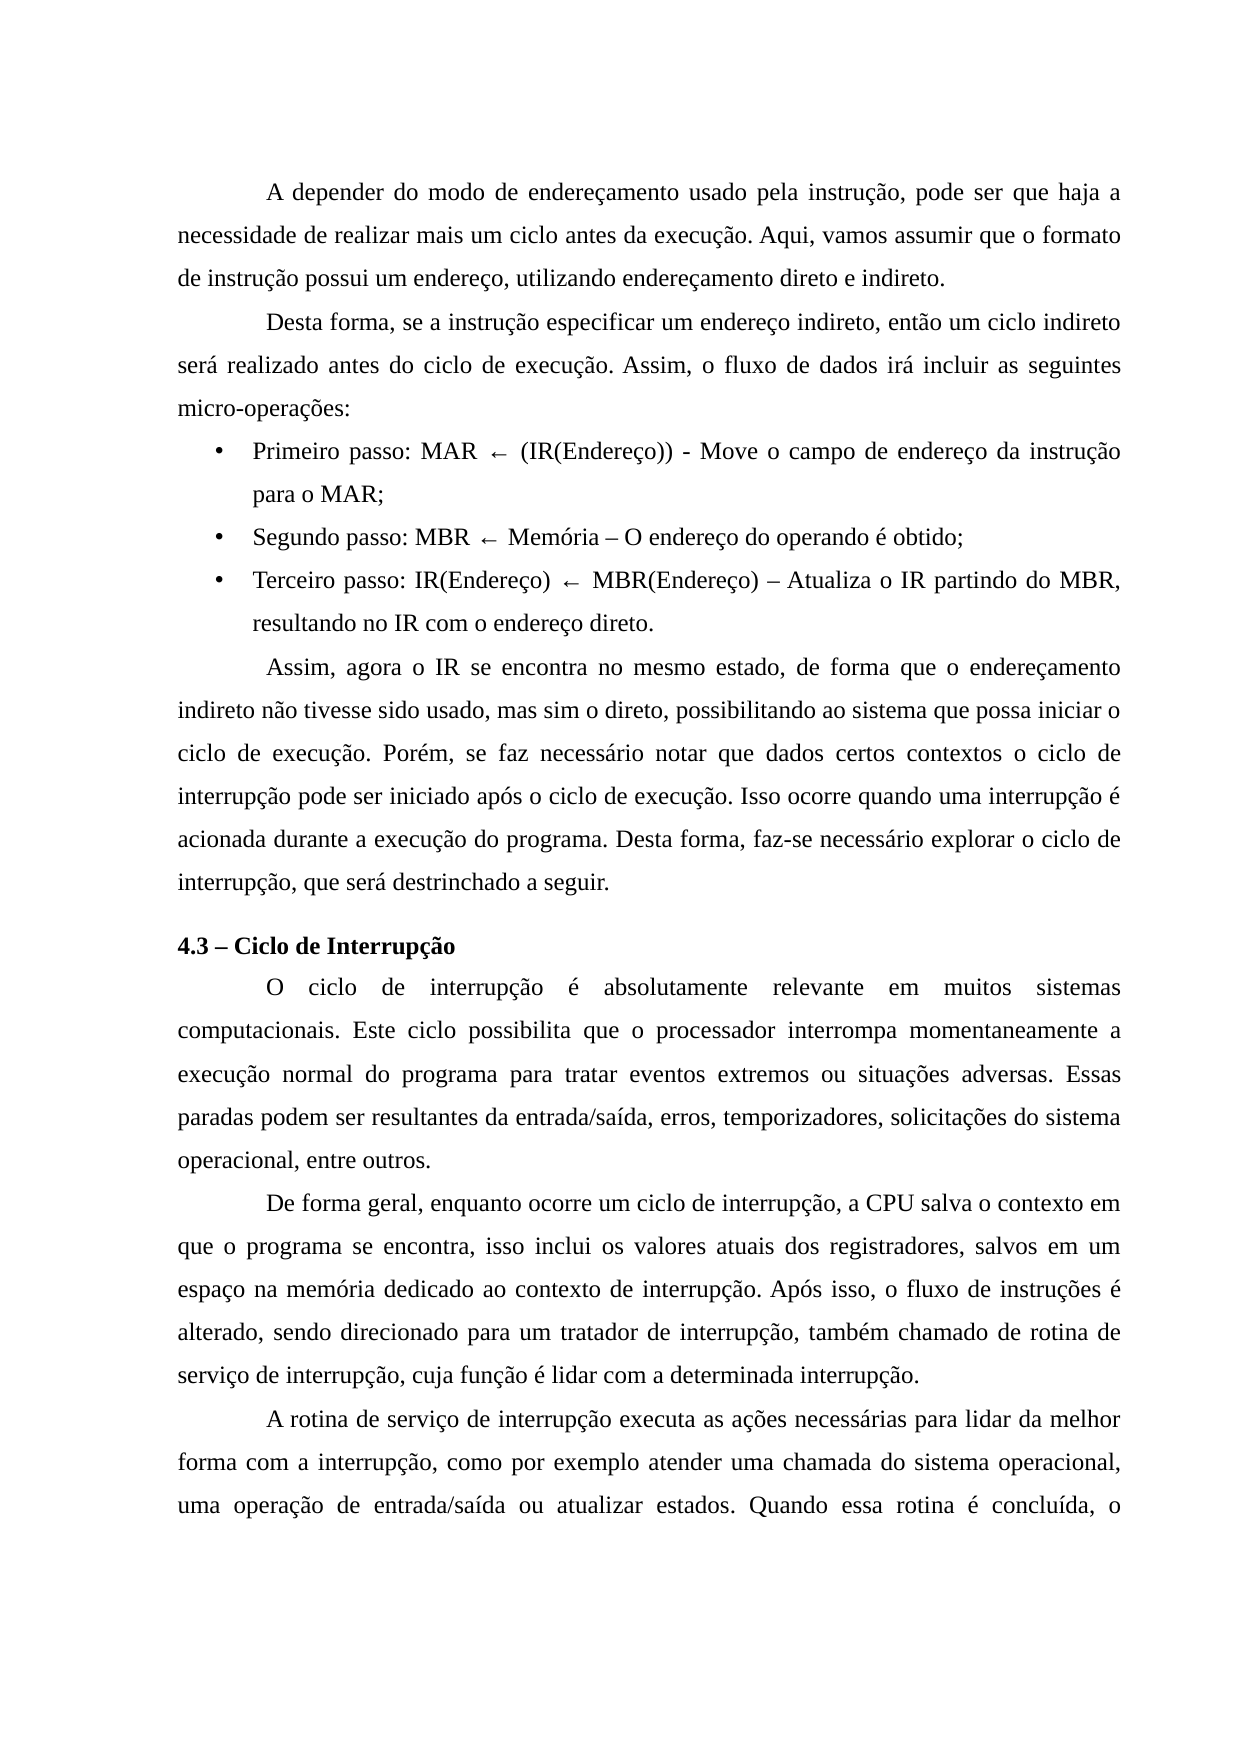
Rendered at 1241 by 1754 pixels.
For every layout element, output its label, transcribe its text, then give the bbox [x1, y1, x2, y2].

text Desta forma, se a instrução especificar um endereço indireto, então um ciclo indireto será realizado antes do ciclo de execução. Assim, o fluxo de dados irá incluir as seguintes micro-operações: [177, 307, 1122, 422]
text A rotina de serviço de interrupção executa as ações necessárias para lidar da melhor forma com a interrupção, como por exemplo atender uma chamada do sistema operacional, uma operação de entrada/saída ou atualizar estados. Quando essa rotina é concluída, o [177, 1404, 1122, 1519]
text De forma geral, enquanto ocorre um ciclo de interrupção, a CPU salva o contexto em que o programa se encontra, isso inclui os valores atuais dos registradores, salvos em um espaço na memória dedicado ao contexto de interrupção. Após isso, o fluxo de instruções é alterado, sendo direcionado para um tratador de interrupção, também chamado de rotina de serviço de interrupção, cuja função é lidar com a determinada interrupção. [177, 1188, 1122, 1389]
list Segundo passo: MBR ← Memória – O endereço do operando é obtido; [215, 522, 1122, 551]
subtitle 4.3 – Ciclo de Interrupção [177, 931, 1122, 960]
text O ciclo de interrupção é absolutamente relevante em muitos sistemas computacionais. Este ciclo possibilita que o processador interrompa momentaneamente a execução normal do programa para tratar eventos extremos ou situações adversas. Essas paradas podem ser resultantes da entrada/saída, erros, temporizadores, solicitações do sistema operacional, entre outros. [177, 972, 1122, 1174]
text Assim, agora o IR se encontra no mesmo estado, de forma que o endereçamento indireto não tivesse sido usado, mas sim o direto, possibilitando ao sistema que possa iniciar o ciclo de execução. Porém, se faz necessário notar que dados certos contextos o ciclo de interrupção pode ser iniciado após o ciclo de execução. Isso ocorre quando uma interrupção é acionada durante a execução do programa. Desta forma, faz-se necessário explorar o ciclo de interrupção, que será destrinchado a seguir. [177, 652, 1122, 896]
list Primeiro passo: MAR ← (IR(Endereço)) - Move o campo de endereço da instrução para o MAR; [215, 436, 1122, 508]
text A depender do modo de endereçamento usado pela instrução, pode ser que haja a necessidade de realizar mais um ciclo antes da execução. Aqui, vamos assumir que o formato de instrução possui um endereço, utilizando endereçamento direto e indireto. [177, 177, 1122, 292]
list Terceiro passo: IR(Endereço) ← MBR(Endereço) – Atualiza o IR partindo do MBR, resultando no IR com o endereço direto. [215, 565, 1122, 637]
